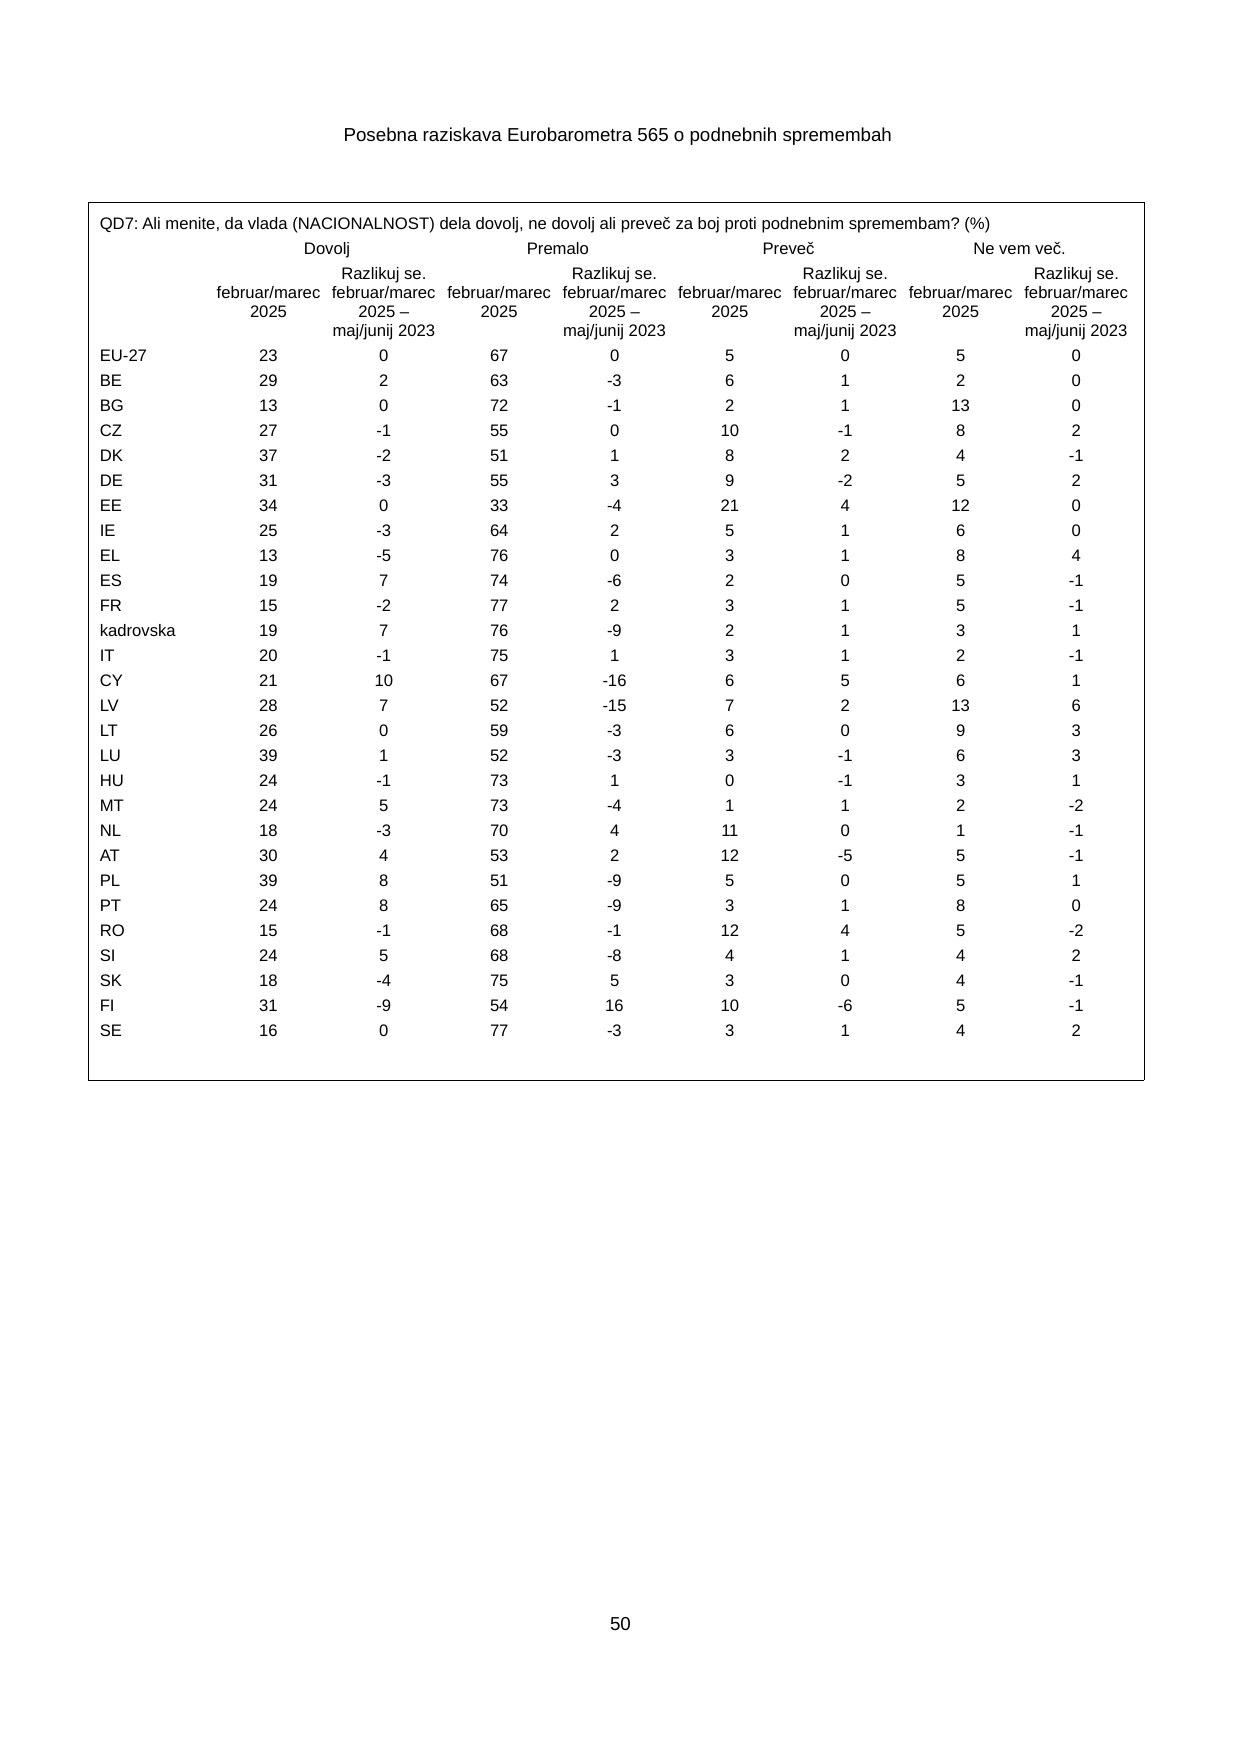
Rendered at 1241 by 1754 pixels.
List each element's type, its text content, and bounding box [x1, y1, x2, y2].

table_cell EL [97, 543, 211, 568]
table_cell -2 [1017, 918, 1135, 943]
table_cell -1 [325, 768, 442, 793]
table_cell -3 [556, 743, 673, 768]
table_cell 12 [673, 918, 786, 943]
table_cell 1 [556, 443, 673, 468]
table_cell 54 [442, 993, 556, 1018]
table_cell -1 [1017, 593, 1135, 618]
table_cell 3 [904, 618, 1017, 643]
table_cell 13 [211, 393, 325, 418]
table_cell -1 [1017, 568, 1135, 593]
table_cell 2 [556, 843, 673, 868]
table_cell 1 [786, 543, 904, 568]
table_cell ES [97, 568, 211, 593]
table_cell 4 [904, 1018, 1017, 1043]
table_cell 24 [211, 768, 325, 793]
table_cell 75 [442, 643, 556, 668]
table_cell Preveč [673, 236, 904, 261]
table_cell SI [97, 943, 211, 968]
table_cell 3 [673, 893, 786, 918]
table_cell kadrovska [97, 618, 211, 643]
table_cell 5 [904, 343, 1017, 368]
table_cell 1 [786, 593, 904, 618]
table_cell -6 [556, 568, 673, 593]
table_cell CZ [97, 418, 211, 443]
table_cell 59 [442, 718, 556, 743]
table_cell 4 [786, 918, 904, 943]
table_cell EE [97, 493, 211, 518]
table_cell -1 [1017, 818, 1135, 843]
table_cell -2 [1017, 793, 1135, 818]
table_cell [97, 261, 211, 343]
table_cell 0 [325, 343, 442, 368]
table_cell 4 [325, 843, 442, 868]
table_cell 6 [673, 368, 786, 393]
table_cell -1 [1017, 968, 1135, 993]
table_cell 6 [904, 668, 1017, 693]
table_cell -1 [556, 393, 673, 418]
table_cell 3 [1017, 718, 1135, 743]
table_cell 3 [673, 1018, 786, 1043]
table_cell 8 [904, 418, 1017, 443]
table_cell 12 [904, 493, 1017, 518]
table_cell 5 [673, 343, 786, 368]
table_cell 7 [673, 693, 786, 718]
table_cell 7 [325, 618, 442, 643]
table_cell 24 [211, 793, 325, 818]
table_cell 5 [904, 568, 1017, 593]
table_cell 2 [786, 693, 904, 718]
table_cell 3 [673, 543, 786, 568]
table_cell 2 [673, 393, 786, 418]
table_cell 2 [556, 518, 673, 543]
table_cell AT [97, 843, 211, 868]
table_cell 19 [211, 568, 325, 593]
table_cell 5 [556, 968, 673, 993]
table_cell 0 [786, 568, 904, 593]
table_cell -3 [325, 518, 442, 543]
table_cell -4 [325, 968, 442, 993]
table_cell 10 [325, 668, 442, 693]
table_cell 27 [211, 418, 325, 443]
table_cell 1 [1017, 868, 1135, 893]
table_cell 77 [442, 593, 556, 618]
table_cell Ne vem več. [904, 236, 1135, 261]
table_cell 53 [442, 843, 556, 868]
table_cell 52 [442, 693, 556, 718]
table_cell 74 [442, 568, 556, 593]
table_cell 1 [786, 618, 904, 643]
table_cell 16 [556, 993, 673, 1018]
table_cell 55 [442, 418, 556, 443]
table_cell 5 [904, 868, 1017, 893]
table_cell 11 [673, 818, 786, 843]
table_cell 77 [442, 1018, 556, 1043]
table_cell 15 [211, 593, 325, 618]
table_cell 2 [904, 368, 1017, 393]
table_cell 7 [325, 693, 442, 718]
table_cell 75 [442, 968, 556, 993]
table_cell 3 [673, 743, 786, 768]
table_cell 4 [556, 818, 673, 843]
table_cell 0 [786, 818, 904, 843]
table_cell 8 [325, 893, 442, 918]
table_cell 0 [325, 1018, 442, 1043]
table_cell 2 [904, 793, 1017, 818]
table_cell 24 [211, 943, 325, 968]
table_cell -4 [556, 793, 673, 818]
table_cell 76 [442, 618, 556, 643]
table_cell 1 [556, 768, 673, 793]
table_cell -1 [325, 418, 442, 443]
table_cell LT [97, 718, 211, 743]
table_cell 0 [786, 343, 904, 368]
table_cell 39 [211, 868, 325, 893]
table_cell 0 [556, 343, 673, 368]
table_cell 2 [673, 568, 786, 593]
table_cell 3 [673, 643, 786, 668]
table_cell 39 [211, 743, 325, 768]
table_cell 0 [325, 493, 442, 518]
table_cell 21 [211, 668, 325, 693]
table_cell [97, 236, 211, 261]
table_cell -3 [556, 1018, 673, 1043]
table_cell 8 [673, 443, 786, 468]
table_cell BG [97, 393, 211, 418]
table_cell 34 [211, 493, 325, 518]
table_cell -1 [556, 918, 673, 943]
table_cell -2 [325, 443, 442, 468]
table_cell 18 [211, 818, 325, 843]
table_cell 13 [211, 543, 325, 568]
table_cell 6 [904, 743, 1017, 768]
table_cell 4 [1017, 543, 1135, 568]
table_cell 70 [442, 818, 556, 843]
table_cell 64 [442, 518, 556, 543]
table_cell -9 [556, 893, 673, 918]
table_cell 20 [211, 643, 325, 668]
table_cell -8 [556, 943, 673, 968]
table_cell 5 [673, 518, 786, 543]
table_cell 8 [325, 868, 442, 893]
table_cell 3 [1017, 743, 1135, 768]
table_cell 3 [904, 768, 1017, 793]
table_cell 4 [673, 943, 786, 968]
table_cell 23 [211, 343, 325, 368]
table_cell 21 [673, 493, 786, 518]
table_cell 73 [442, 768, 556, 793]
table_cell Razlikuj se. februar/marec 2025 – maj/junij 2023 [786, 261, 904, 343]
table_cell 0 [1017, 518, 1135, 543]
table_cell februar/marec 2025 [442, 261, 556, 343]
table_cell DE [97, 468, 211, 493]
table_cell 2 [1017, 943, 1135, 968]
table_cell 2 [325, 368, 442, 393]
table_cell 2 [786, 443, 904, 468]
table_cell -1 [786, 743, 904, 768]
table_cell februar/marec 2025 [211, 261, 325, 343]
table_cell 6 [673, 668, 786, 693]
table_cell 1 [325, 743, 442, 768]
table_cell -3 [325, 468, 442, 493]
table_cell HU [97, 768, 211, 793]
table_cell 6 [904, 518, 1017, 543]
table_cell -4 [556, 493, 673, 518]
table_cell 13 [904, 393, 1017, 418]
table_cell -16 [556, 668, 673, 693]
table_cell 31 [211, 468, 325, 493]
table_cell 73 [442, 793, 556, 818]
table_cell IT [97, 643, 211, 668]
table_cell 72 [442, 393, 556, 418]
table_cell FR [97, 593, 211, 618]
table_cell 0 [1017, 493, 1135, 518]
table_cell Razlikuj se. februar/marec 2025 – maj/junij 2023 [556, 261, 673, 343]
table_cell 51 [442, 443, 556, 468]
table_cell 3 [556, 468, 673, 493]
table_cell 1 [673, 793, 786, 818]
table_cell 5 [673, 868, 786, 893]
table_cell BE [97, 368, 211, 393]
table_cell -2 [325, 593, 442, 618]
table_cell LU [97, 743, 211, 768]
table_cell 0 [1017, 393, 1135, 418]
table_cell 5 [904, 843, 1017, 868]
table_cell 18 [211, 968, 325, 993]
table_cell 26 [211, 718, 325, 743]
table_cell 0 [786, 868, 904, 893]
table_cell SK [97, 968, 211, 993]
table_cell 3 [673, 593, 786, 618]
table_cell 25 [211, 518, 325, 543]
table_cell 8 [904, 893, 1017, 918]
table_cell 1 [786, 793, 904, 818]
table_cell 1 [556, 643, 673, 668]
table_cell 0 [673, 768, 786, 793]
table_cell 33 [442, 493, 556, 518]
table_cell 2 [1017, 1018, 1135, 1043]
table_cell 2 [904, 643, 1017, 668]
table_cell 0 [556, 418, 673, 443]
table_cell 1 [786, 368, 904, 393]
table_cell -1 [1017, 993, 1135, 1018]
table_cell 55 [442, 468, 556, 493]
table_cell 2 [673, 618, 786, 643]
table_cell -1 [1017, 643, 1135, 668]
table_cell LV [97, 693, 211, 718]
table_cell Dovolj [211, 236, 442, 261]
table_cell -1 [786, 418, 904, 443]
table_cell 3 [673, 968, 786, 993]
table_cell 10 [673, 993, 786, 1018]
table_cell 12 [673, 843, 786, 868]
table_cell MT [97, 793, 211, 818]
table_cell 2 [1017, 468, 1135, 493]
table_cell -1 [325, 643, 442, 668]
table_cell 0 [786, 968, 904, 993]
table_cell Razlikuj se. februar/marec 2025 – maj/junij 2023 [325, 261, 442, 343]
table_cell 37 [211, 443, 325, 468]
table_cell -2 [786, 468, 904, 493]
table_cell CY [97, 668, 211, 693]
table_cell 9 [673, 468, 786, 493]
table_cell 16 [211, 1018, 325, 1043]
table_cell -3 [556, 718, 673, 743]
table_cell 51 [442, 868, 556, 893]
table_cell 1 [1017, 668, 1135, 693]
table_cell 1 [786, 643, 904, 668]
table_cell PT [97, 893, 211, 918]
table_cell 68 [442, 943, 556, 968]
table_cell 67 [442, 668, 556, 693]
table_cell NL [97, 818, 211, 843]
table_cell 10 [673, 418, 786, 443]
table_cell 15 [211, 918, 325, 943]
table_cell 0 [786, 718, 904, 743]
table_cell EU-27 [97, 343, 211, 368]
table_cell 7 [325, 568, 442, 593]
table_cell 5 [904, 918, 1017, 943]
table_cell PL [97, 868, 211, 893]
table_cell 8 [904, 543, 1017, 568]
table_cell 0 [1017, 343, 1135, 368]
table_cell 30 [211, 843, 325, 868]
table_cell DK [97, 443, 211, 468]
table_cell 0 [1017, 368, 1135, 393]
table_cell 19 [211, 618, 325, 643]
table_cell -1 [786, 768, 904, 793]
table_cell 1 [904, 818, 1017, 843]
table_cell 5 [325, 943, 442, 968]
table_cell februar/marec 2025 [904, 261, 1017, 343]
table_cell 65 [442, 893, 556, 918]
table_cell Razlikuj se. februar/marec 2025 – maj/junij 2023 [1017, 261, 1135, 343]
table_cell 1 [1017, 768, 1135, 793]
table_cell 1 [786, 518, 904, 543]
table_cell 76 [442, 543, 556, 568]
table_cell 29 [211, 368, 325, 393]
table_cell 4 [904, 443, 1017, 468]
table_cell 52 [442, 743, 556, 768]
table_cell -1 [325, 918, 442, 943]
table_cell 4 [786, 493, 904, 518]
table_cell 0 [1017, 893, 1135, 918]
table_header QD7: Ali menite, da vlada (NACIONALNOST) dela dovolj, ne dovolj ali preveč za boj proti podnebnim spremembam? (%) [97, 211, 1135, 236]
table_cell -15 [556, 693, 673, 718]
table_cell 13 [904, 693, 1017, 718]
table_cell 5 [325, 793, 442, 818]
table_cell 2 [1017, 418, 1135, 443]
table_cell 5 [904, 593, 1017, 618]
table_cell 68 [442, 918, 556, 943]
table_cell -5 [786, 843, 904, 868]
table_cell 1 [1017, 618, 1135, 643]
table_cell -3 [325, 818, 442, 843]
table_cell 1 [786, 893, 904, 918]
table_cell SE [97, 1018, 211, 1043]
table_cell FI [97, 993, 211, 1018]
table_cell februar/marec 2025 [673, 261, 786, 343]
table_cell 24 [211, 893, 325, 918]
table_cell 6 [673, 718, 786, 743]
table_cell 67 [442, 343, 556, 368]
table_cell IE [97, 518, 211, 543]
table_cell -1 [1017, 843, 1135, 868]
table_cell 0 [556, 543, 673, 568]
table_cell 1 [786, 1018, 904, 1043]
table_cell -1 [1017, 443, 1135, 468]
table_cell Premalo [442, 236, 673, 261]
table_cell 9 [904, 718, 1017, 743]
table_cell 4 [904, 943, 1017, 968]
table_cell 28 [211, 693, 325, 718]
table_cell 4 [904, 968, 1017, 993]
table_cell 31 [211, 993, 325, 1018]
table_cell -9 [556, 868, 673, 893]
table_cell -9 [556, 618, 673, 643]
table_cell 5 [786, 668, 904, 693]
table_cell -5 [325, 543, 442, 568]
table_cell 5 [904, 993, 1017, 1018]
table_cell 0 [325, 393, 442, 418]
table_cell 5 [904, 468, 1017, 493]
table_cell -9 [325, 993, 442, 1018]
table_cell 6 [1017, 693, 1135, 718]
table_cell 2 [556, 593, 673, 618]
table_cell 63 [442, 368, 556, 393]
table_cell 1 [786, 393, 904, 418]
table_cell 1 [786, 943, 904, 968]
table_cell -6 [786, 993, 904, 1018]
table_cell -3 [556, 368, 673, 393]
table_cell 0 [325, 718, 442, 743]
table_cell RO [97, 918, 211, 943]
